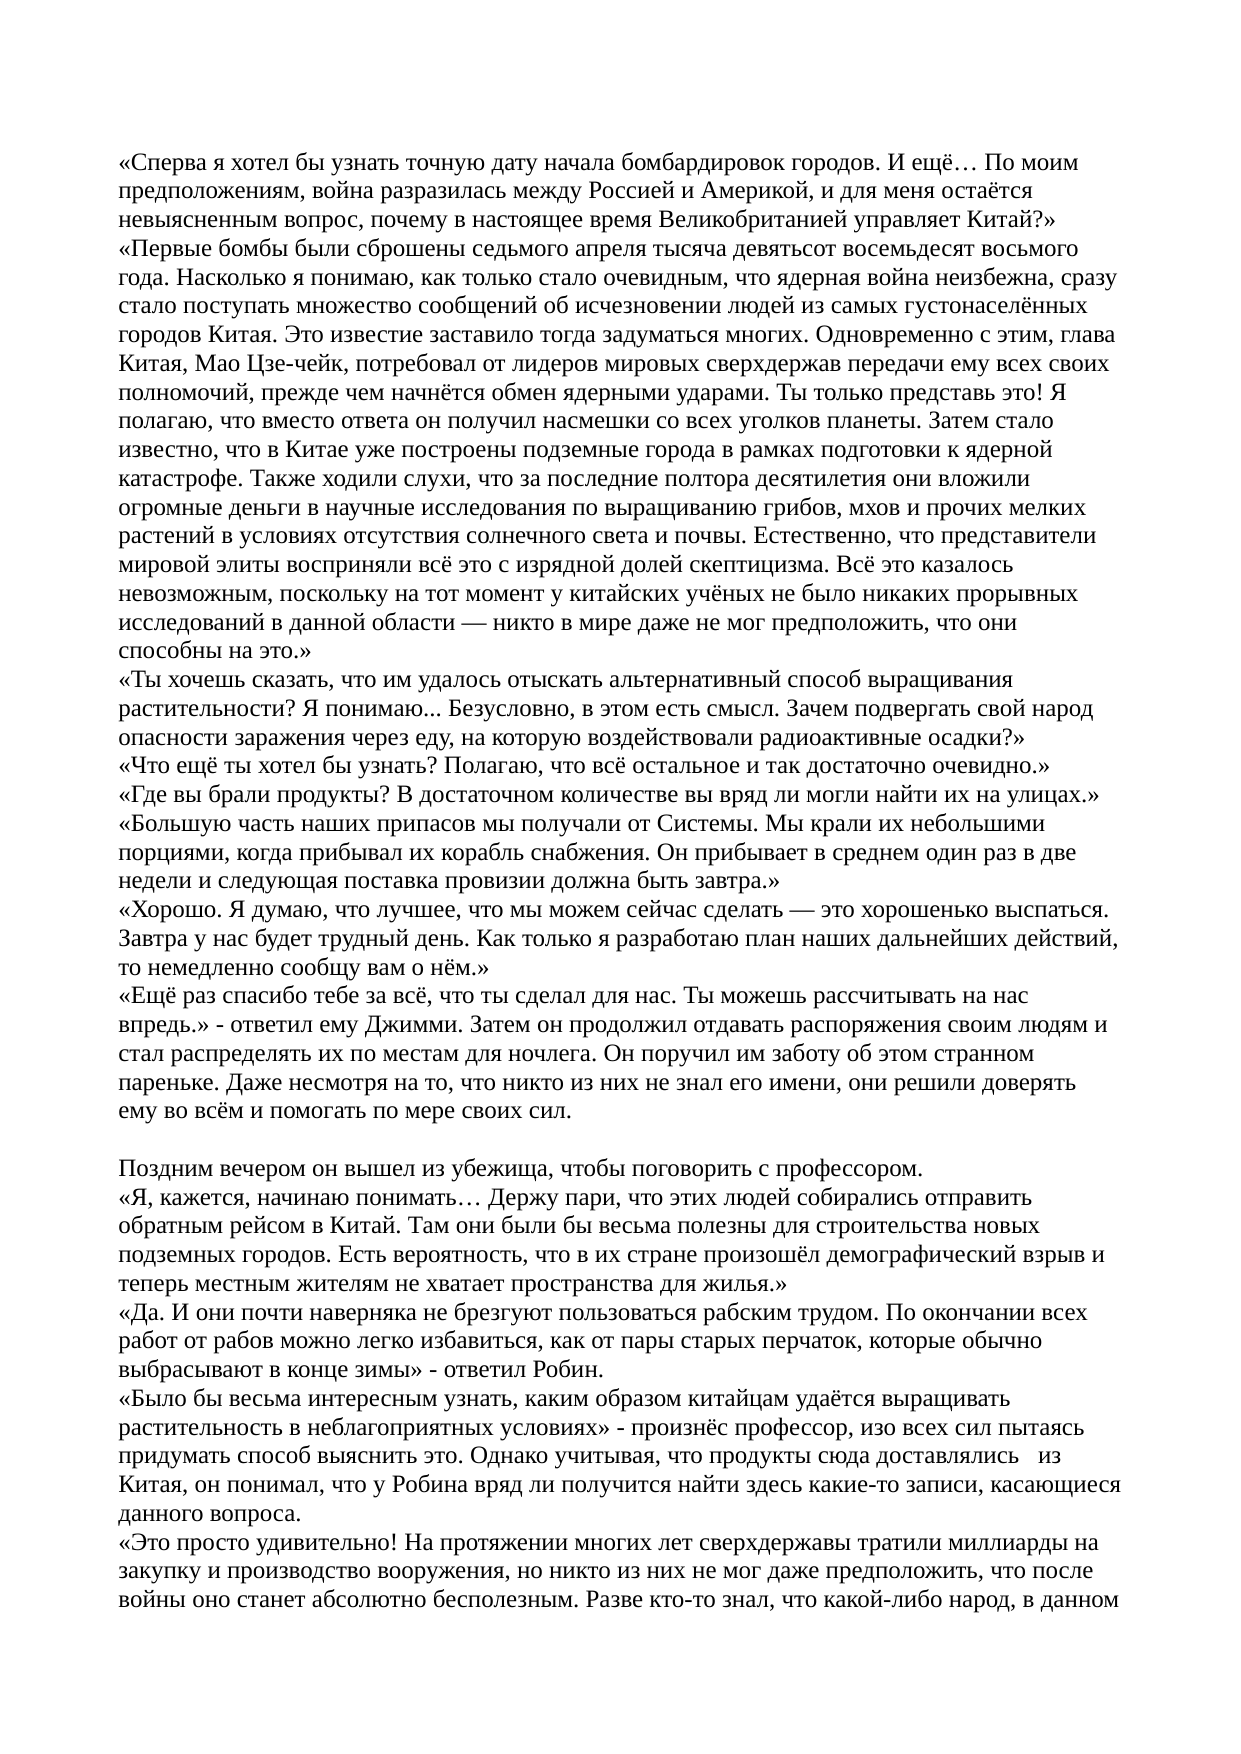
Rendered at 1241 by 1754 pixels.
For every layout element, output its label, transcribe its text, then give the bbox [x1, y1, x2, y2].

text «Ещё раз спасибо тебе за всё, что ты сделал для нас. Ты можешь рассчитывать на нас впредь.» - ответил ему Джимми. Затем он продолжил отдавать распоряжения своим людям и стал распределять их по местам для ночлега. Он поручил им заботу об этом странном пареньке. Даже несмотря на то, что никто из них не знал его имени, они решили доверять ему во всём и помогать по мере своих сил. [118, 981, 1122, 1124]
text Поздним вечером он вышел из убежища, чтобы поговорить с профессором. [118, 1153, 1122, 1182]
text «Было бы весьма интересным узнать, каким образом китайцам удаётся выращивать растительность в неблагоприятных условиях» - произнёс профессор, изо всех сил пытаясь придумать способ выяснить это. Однако учитывая, что продукты сюда доставлялись из Китая, он понимал, что у Робина вряд ли получится найти здесь какие-то записи, касающиеся данного вопроса. [118, 1383, 1122, 1527]
text «Первые бомбы были сброшены седьмого апреля тысяча девятьсот восемьдесят восьмого года. Насколько я понимаю, как только стало очевидным, что ядерная война неизбежна, сразу стало поступать множество сообщений об исчезновении людей из самых густонаселённых городов Китая. Это известие заставило тогда задуматься многих. Одновременно с этим, глава Китая, Мао Цзе-чейк, потребовал от лидеров мировых сверхдержав передачи ему всех своих полномочий, прежде чем начнётся обмен ядерными ударами. Ты только представь это! Я полагаю, что вместо ответа он получил насмешки со всех уголков планеты. Затем стало известно, что в Китае уже построены подземные города в рамках подготовки к ядерной катастрофе. Также ходили слухи, что за последние полтора десятилетия они вложили огромные деньги в научные исследования по выращиванию грибов, мхов и прочих мелких растений в условиях отсутствия солнечного света и почвы. Естественно, что представители мировой элиты восприняли всё это с изрядной долей скептицизма. Всё это казалось невозможным, поскольку на тот момент у китайских учёных не было никаких прорывных исследований в данной области — никто в мире даже не мог предположить, что они способны на это.» [118, 233, 1122, 664]
text «Ты хочешь сказать, что им удалось отыскать альтернативный способ выращивания растительности? Я понимаю... Безусловно, в этом есть смысл. Зачем подвергать свой народ опасности заражения через еду, на которую воздействовали радиоактивные осадки?» [118, 664, 1122, 751]
text «Это просто удивительно! На протяжении многих лет сверхдержавы тратили миллиарды на закупку и производство вооружения, но никто из них не мог даже предположить, что после войны оно станет абсолютно бесполезным. Разве кто-то знал, что какой-либо народ, в данном [118, 1527, 1122, 1613]
text «Я, кажется, начинаю понимать… Держу пари, что этих людей собирались отправить обратным рейсом в Китай. Там они были бы весьма полезны для строительства новых подземных городов. Есть вероятность, что в их стране произошёл демографический взрыв и теперь местным жителям не хватает пространства для жилья.» [118, 1182, 1122, 1297]
text «Что ещё ты хотел бы узнать? Полагаю, что всё остальное и так достаточно очевидно.» [118, 751, 1122, 779]
text «Да. И они почти наверняка не брезгуют пользоваться рабским трудом. По окончании всех работ от рабов можно легко избавиться, как от пары старых перчаток, которые обычно выбрасывают в конце зимы» - ответил Робин. [118, 1297, 1122, 1383]
text «Где вы брали продукты? В достаточном количестве вы вряд ли могли найти их на улицах.» [118, 779, 1122, 808]
text «Большую часть наших припасов мы получали от Системы. Мы крали их небольшими порциями, когда прибывал их корабль снабжения. Он прибывает в среднем один раз в две недели и следующая поставка провизии должна быть завтра.» [118, 808, 1122, 894]
text «Хорошо. Я думаю, что лучшее, что мы можем сейчас сделать — это хорошенько выспаться. Завтра у нас будет трудный день. Как только я разработаю план наших дальнейших действий, то немедленно сообщу вам о нём.» [118, 894, 1122, 981]
text «Сперва я хотел бы узнать точную дату начала бомбардировок городов. И ещё… По моим предположениям, война разразилась между Россией и Америкой, и для меня остаётся невыясненным вопрос, почему в настоящее время Великобританией управляет Китай?» [118, 147, 1122, 233]
